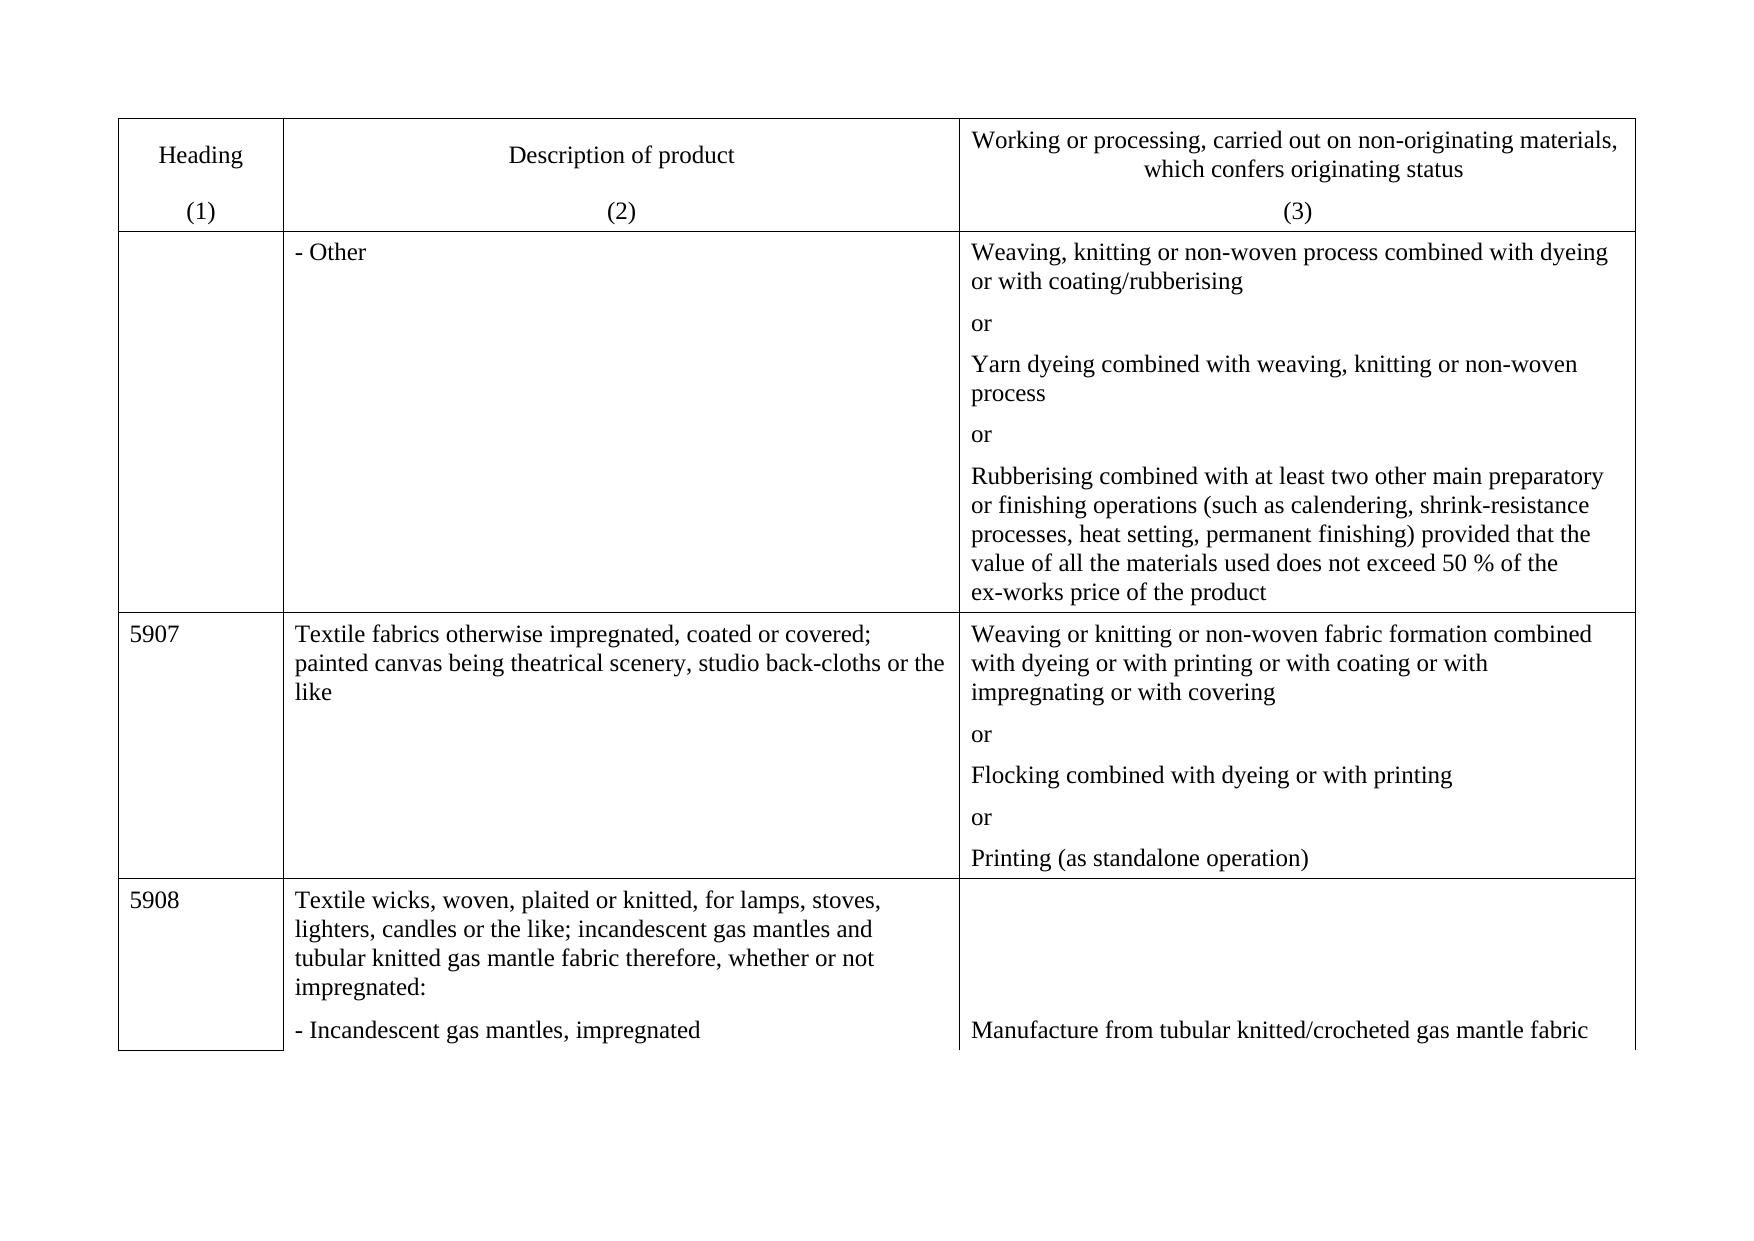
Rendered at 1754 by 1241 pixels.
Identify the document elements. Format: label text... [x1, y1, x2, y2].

table_cell 5908 [119, 879, 283, 1050]
table_cell (2) [284, 190, 959, 231]
table_cell - Other [284, 232, 959, 612]
table_header Heading [119, 119, 283, 189]
table_cell Manufacture from tubular knitted/crocheted gas mantle fabric [960, 1008, 1635, 1050]
table_cell (3) [960, 190, 1635, 231]
table_header Description of product [284, 119, 959, 189]
table_cell Textile wicks, woven, plaited or knitted, for lamps, stoves, lighters, candles or the like; incandescent gas mantles and tubular knitted gas mantle fabric therefore, whether or not impregnated: [284, 879, 959, 1008]
table_cell [960, 879, 1635, 1008]
table_cell Weaving, knitting or non-woven process combined with dyeing or with coating/rubberising or Yarn dyeing combined with weaving, knitting or non-woven process or Rubberising combined with at least two other main preparatory or finishing operations (such as calendering, shrink-resistance processes, heat setting, permanent finishing) provided that the value of all the materials used does not exceed 50 % of the ex‑works price of the product [960, 232, 1635, 612]
table_header Working or processing, carried out on non‑originating materials, which confers originating status [960, 119, 1635, 189]
table_cell - Incandescent gas mantles, impregnated [284, 1008, 959, 1050]
table_cell Weaving or knitting or non-woven fabric formation combined with dyeing or with printing or with coating or with impregnating or with covering or Flocking combined with dyeing or with printing or Printing (as standalone operation) [960, 613, 1635, 878]
table_cell Textile fabrics otherwise impregnated, coated or covered; painted canvas being theatrical scenery, studio back-cloths or the like [284, 613, 959, 878]
table_cell (1) [119, 190, 283, 231]
table_cell [119, 232, 283, 612]
table_cell 5907 [119, 613, 283, 878]
